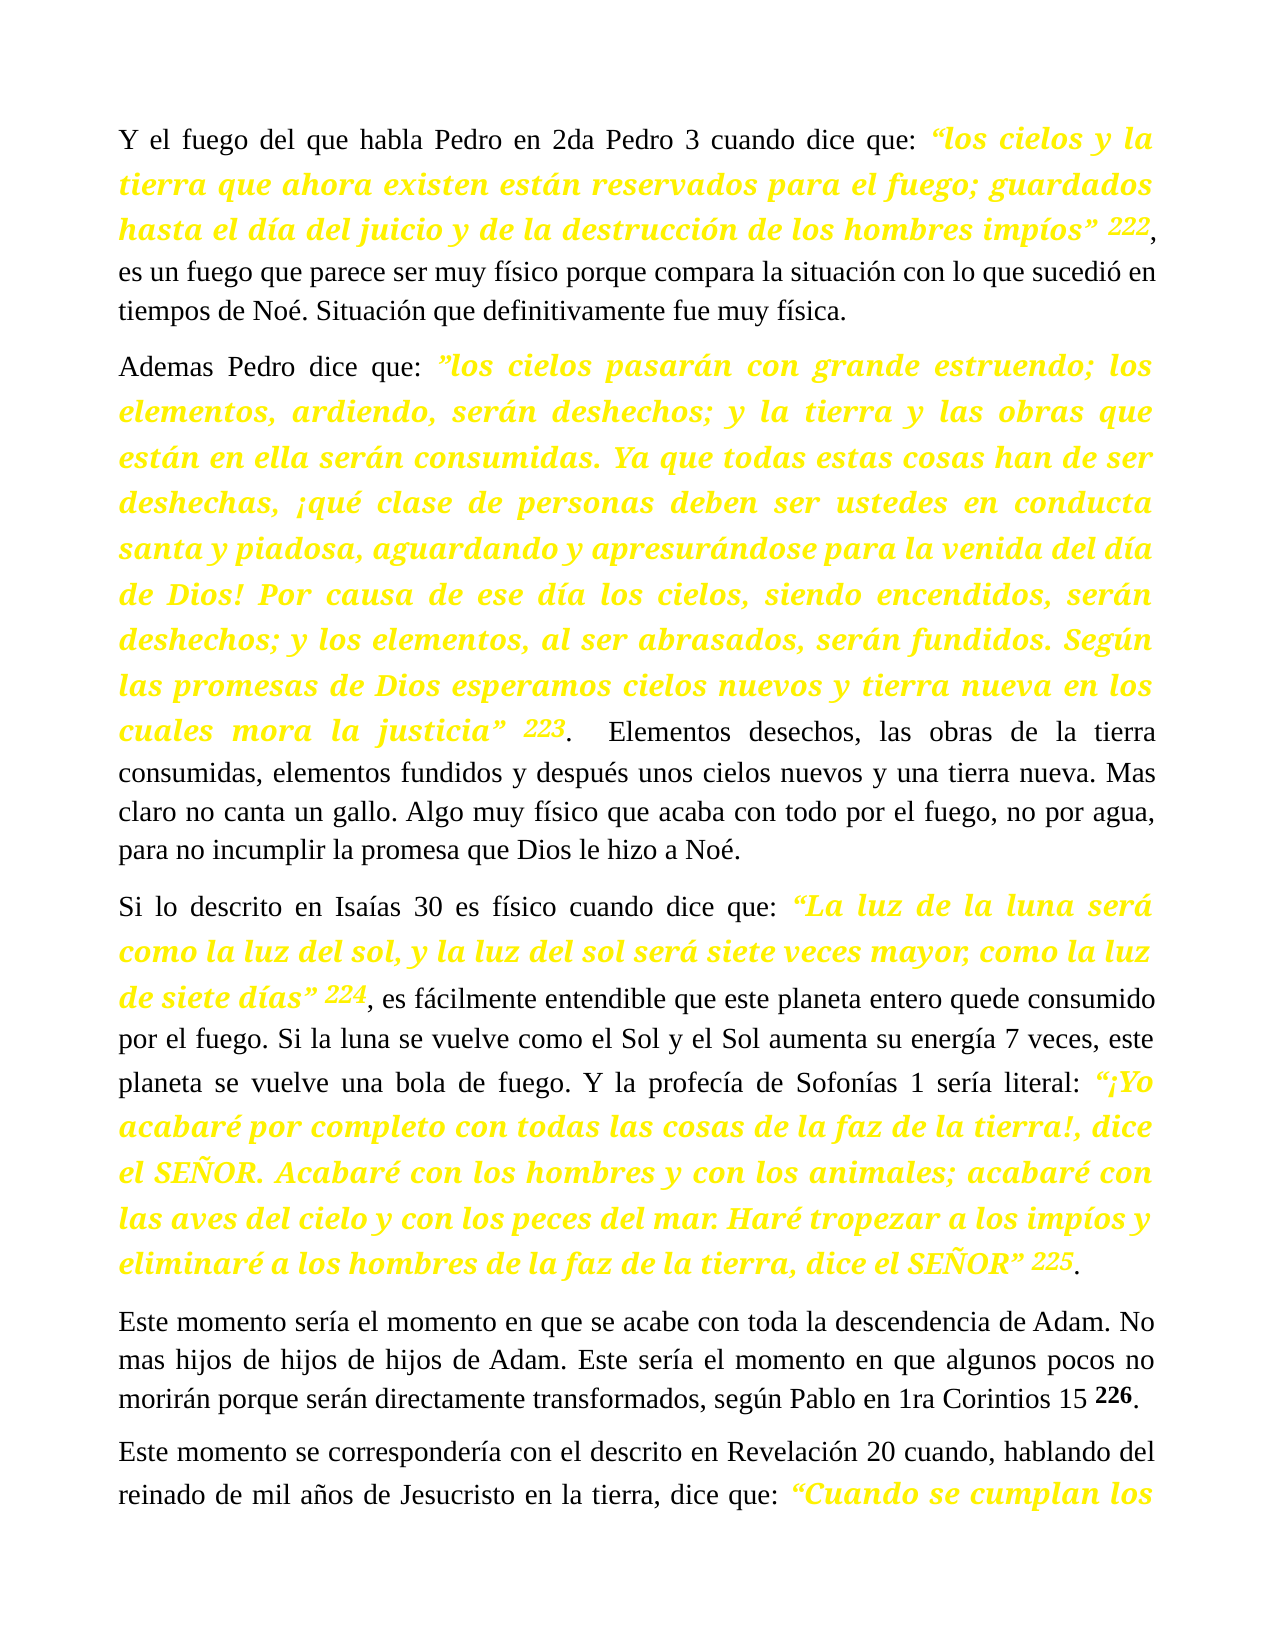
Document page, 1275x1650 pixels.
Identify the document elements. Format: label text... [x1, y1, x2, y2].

text Este momento se correspondería con el descrito en Revelación 20 cuando, hablando del reinado de mil años de Jesucristo en la tierra, dice que: “Cuando se cumplan los [118, 1434, 1157, 1513]
text Y el fuego del que habla Pedro en 2da Pedro 3 cuando dice que: “los cielos y la tierra que ahora existen están reservados para el fuego; guardados hasta el día del juicio y de la destrucción de los hombres impíos” , es un fuego que parece ser muy físico porque compara la situación con lo que sucedió en tiempos de Noé. Situación que definitivamente fue muy física. [118, 118, 1157, 326]
text Ademas Pedro dice que: ”los cielos pasarán con grande estruendo; los elementos, ardiendo, serán deshechos; y la tierra y las obras que están en ella serán consumidas. Ya que todas estas cosas han de ser deshechas, ¡qué clase de personas deben ser ustedes en conducta santa y piadosa, aguardando y apresurándose para la venida del día de Dios! Por causa de ese día los cielos, siendo encendidos, serán deshechos; y los elementos, al ser abrasados, serán fundidos. Según las promesas de Dios esperamos cielos nuevos y tierra nueva en los cuales mora la justicia” . Elementos desechos, las obras de la tierra consumidas, elementos fundidos y después unos cielos nuevos y una tierra nueva. Mas claro no canta un gallo. Algo muy físico que acaba con todo por el fuego, no por agua, para no incumplir la promesa que Dios le hizo a Noé. [118, 346, 1157, 866]
text Este momento sería el momento en que se acabe con toda la descendencia de Adam. No mas hijos de hijos de hijos de Adam. Este sería el momento en que algunos pocos no morirán porque serán directamente transformados, según Pablo en 1ra Corintios 15 . [118, 1304, 1157, 1414]
text Si lo descrito en Isaías 30 es físico cuando dice que: “La luz de la luna será como la luz del sol, y la luz del sol será siete veces mayor, como la luz de siete días” , es fácilmente entendible que este planeta entero quede consumido por el fuego. Si la luna se vuelve como el Sol y el Sol aumenta su energía 7 veces, este planeta se vuelve una bola de fuego. Y la profecía de Sofonías 1 sería literal: “¡Yo acabaré por completo con todas las cosas de la faz de la tierra!, dice el SEÑOR. Acabaré con los hombres y con los animales; acabaré con las aves del cielo y con los peces del mar. Haré tropezar a los impíos y eliminaré a los hombres de la faz de la tierra, dice el SEÑOR” . [118, 886, 1157, 1283]
